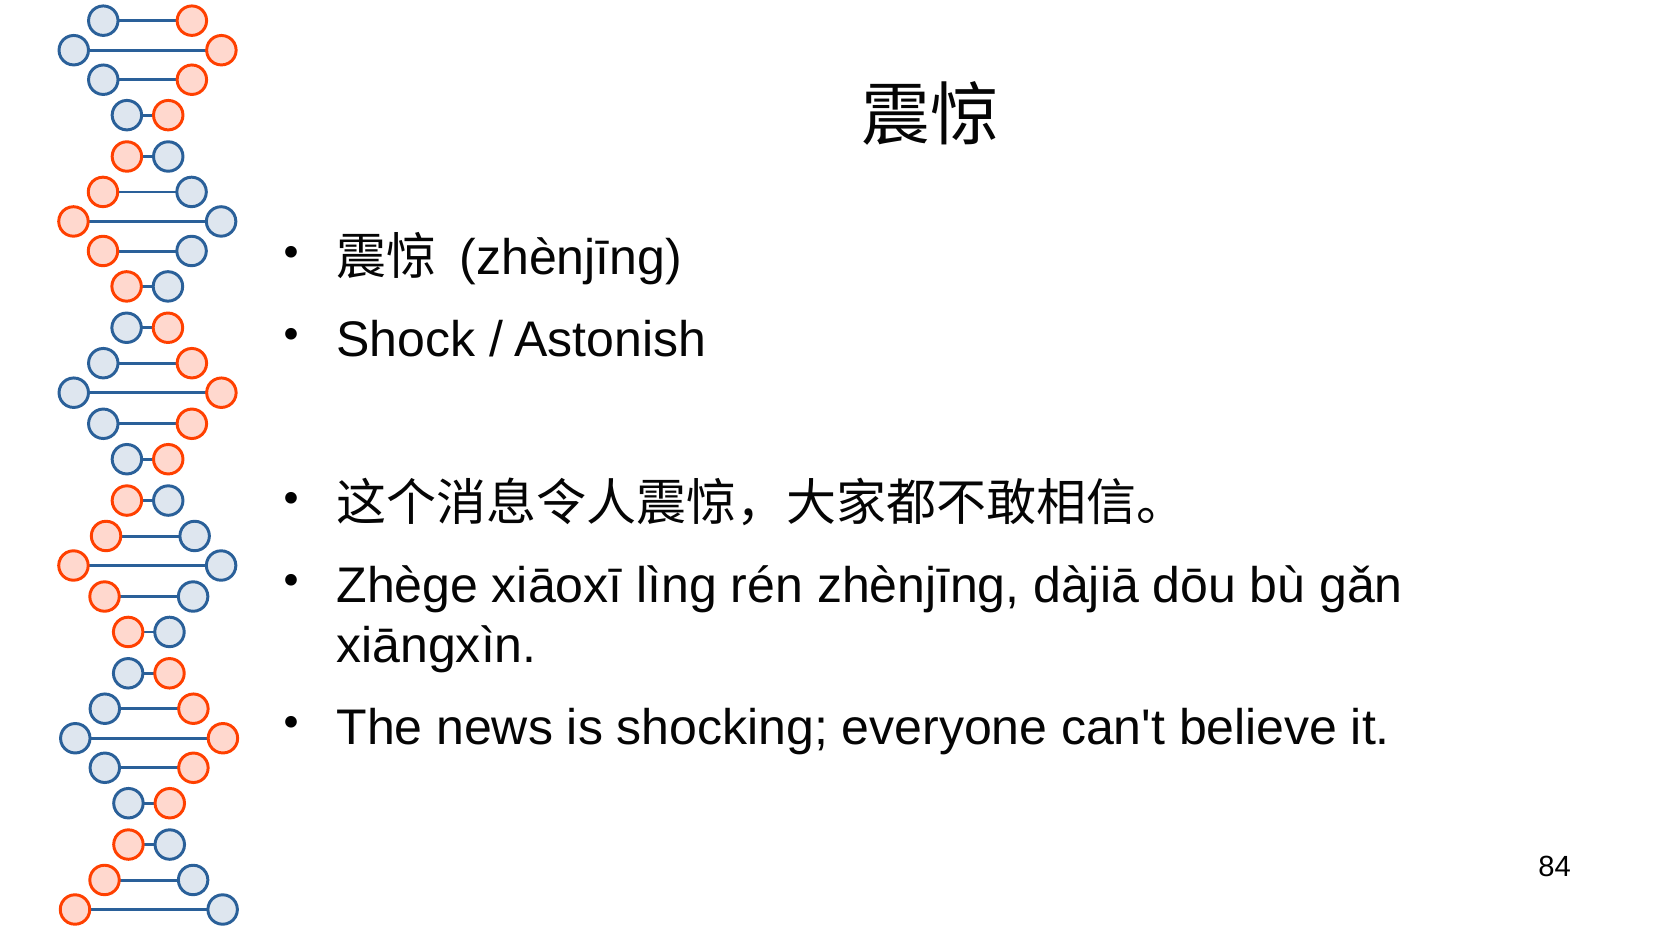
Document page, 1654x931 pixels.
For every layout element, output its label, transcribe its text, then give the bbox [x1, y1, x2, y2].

title 震惊 [265, 35, 1595, 189]
list 震惊 (zhènjīng) Shock / Astonish 这个消息令人震惊，大家都不敢相信。 Zhège xiāoxī lìng rén zhènjīng, dàjiā dōu bù gǎn xiāngxìn. The news is shocking; everyone can't believe it. [265, 224, 1595, 764]
